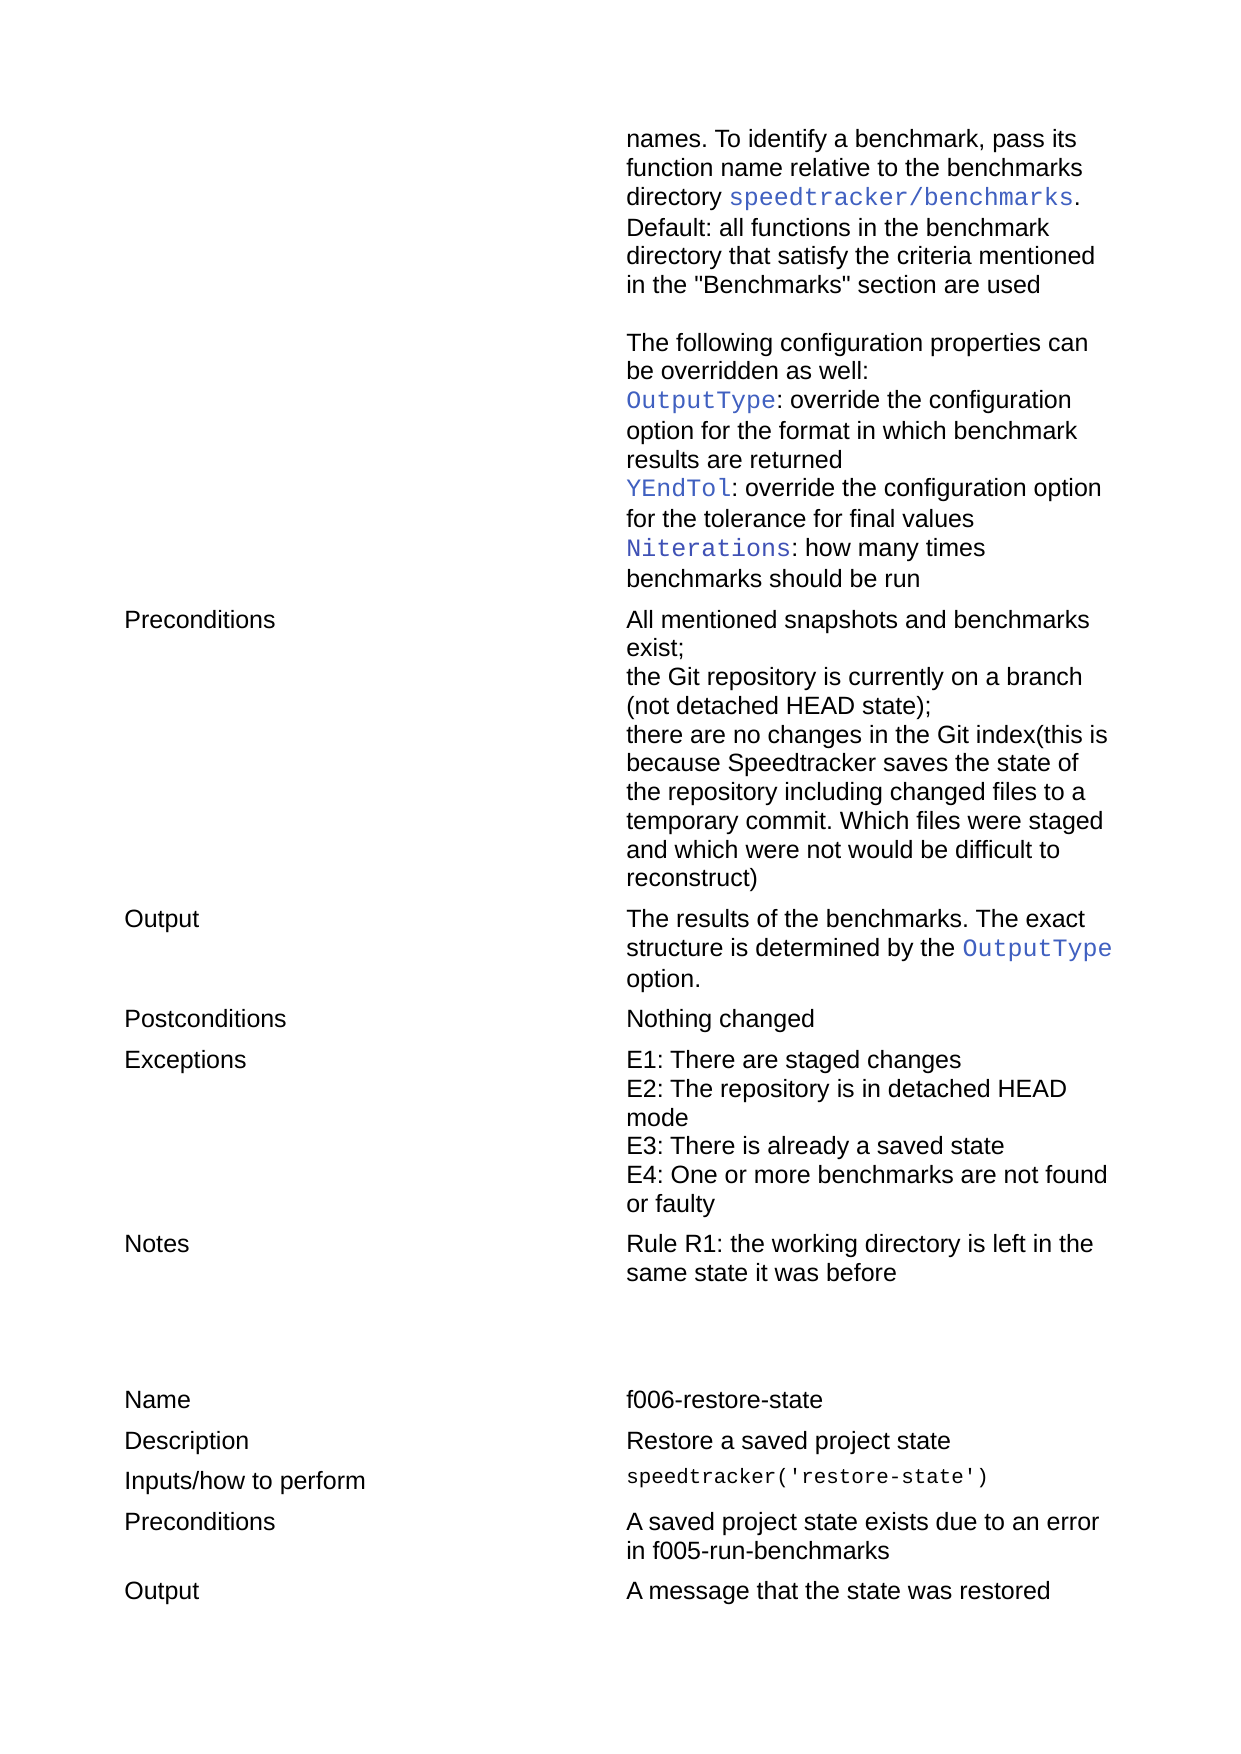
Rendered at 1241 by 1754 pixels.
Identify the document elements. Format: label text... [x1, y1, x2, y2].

table_cell Rule R1: the working directory is left in the same state it was before [620, 1224, 1122, 1293]
table_cell Nothing changed [620, 999, 1122, 1039]
table_cell Postconditions [118, 999, 620, 1039]
table_header Name [118, 1379, 620, 1420]
table_cell A saved project state exists due to an error in f005-run-benchmarks [620, 1501, 1122, 1570]
table_cell All mentioned snapshots and benchmarks exist; the Git repository is currently on a branch (not detached HEAD state); there are no changes in the Git index(this is because Speedtracker saves the state of the repository including changed files to a temporary commit. Which files were staged and which were not would be difficult to reconstruct) [620, 599, 1122, 898]
table_cell Preconditions [118, 599, 620, 898]
table_cell Preconditions [118, 1501, 620, 1570]
table_cell Output [118, 1570, 620, 1611]
table_cell The results of the benchmarks. The exact structure is determined by the OutputType option. [620, 898, 1122, 998]
table_cell speedtracker('restore-state') [620, 1460, 1122, 1501]
table_cell Description [118, 1420, 620, 1460]
table_cell names. To identify a benchmark, pass its function name relative to the benchmarks directory speedtracker/benchmarks. Default: all functions in the benchmark directory that satisfy the criteria mentioned in the "Benchmarks" section are used The following configuration properties can be overridden as well: OutputType: override the configuration option for the format in which benchmark results are returned YEndTol: override the configuration option for the tolerance for final values Niterations: how many times benchmarks should be run [620, 118, 1122, 599]
table_header f006-restore-state [620, 1379, 1122, 1420]
table_cell Output [118, 898, 620, 998]
table_cell A message that the state was restored [620, 1570, 1122, 1611]
table_cell [118, 118, 620, 599]
table_cell Notes [118, 1224, 620, 1293]
table_cell Exceptions [118, 1039, 620, 1223]
table_cell Restore a saved project state [620, 1420, 1122, 1460]
table_cell Inputs/how to perform [118, 1460, 620, 1501]
table_cell E1: There are staged changes E2: The repository is in detached HEAD mode E3: There is already a saved state E4: One or more benchmarks are not found or faulty [620, 1039, 1122, 1223]
